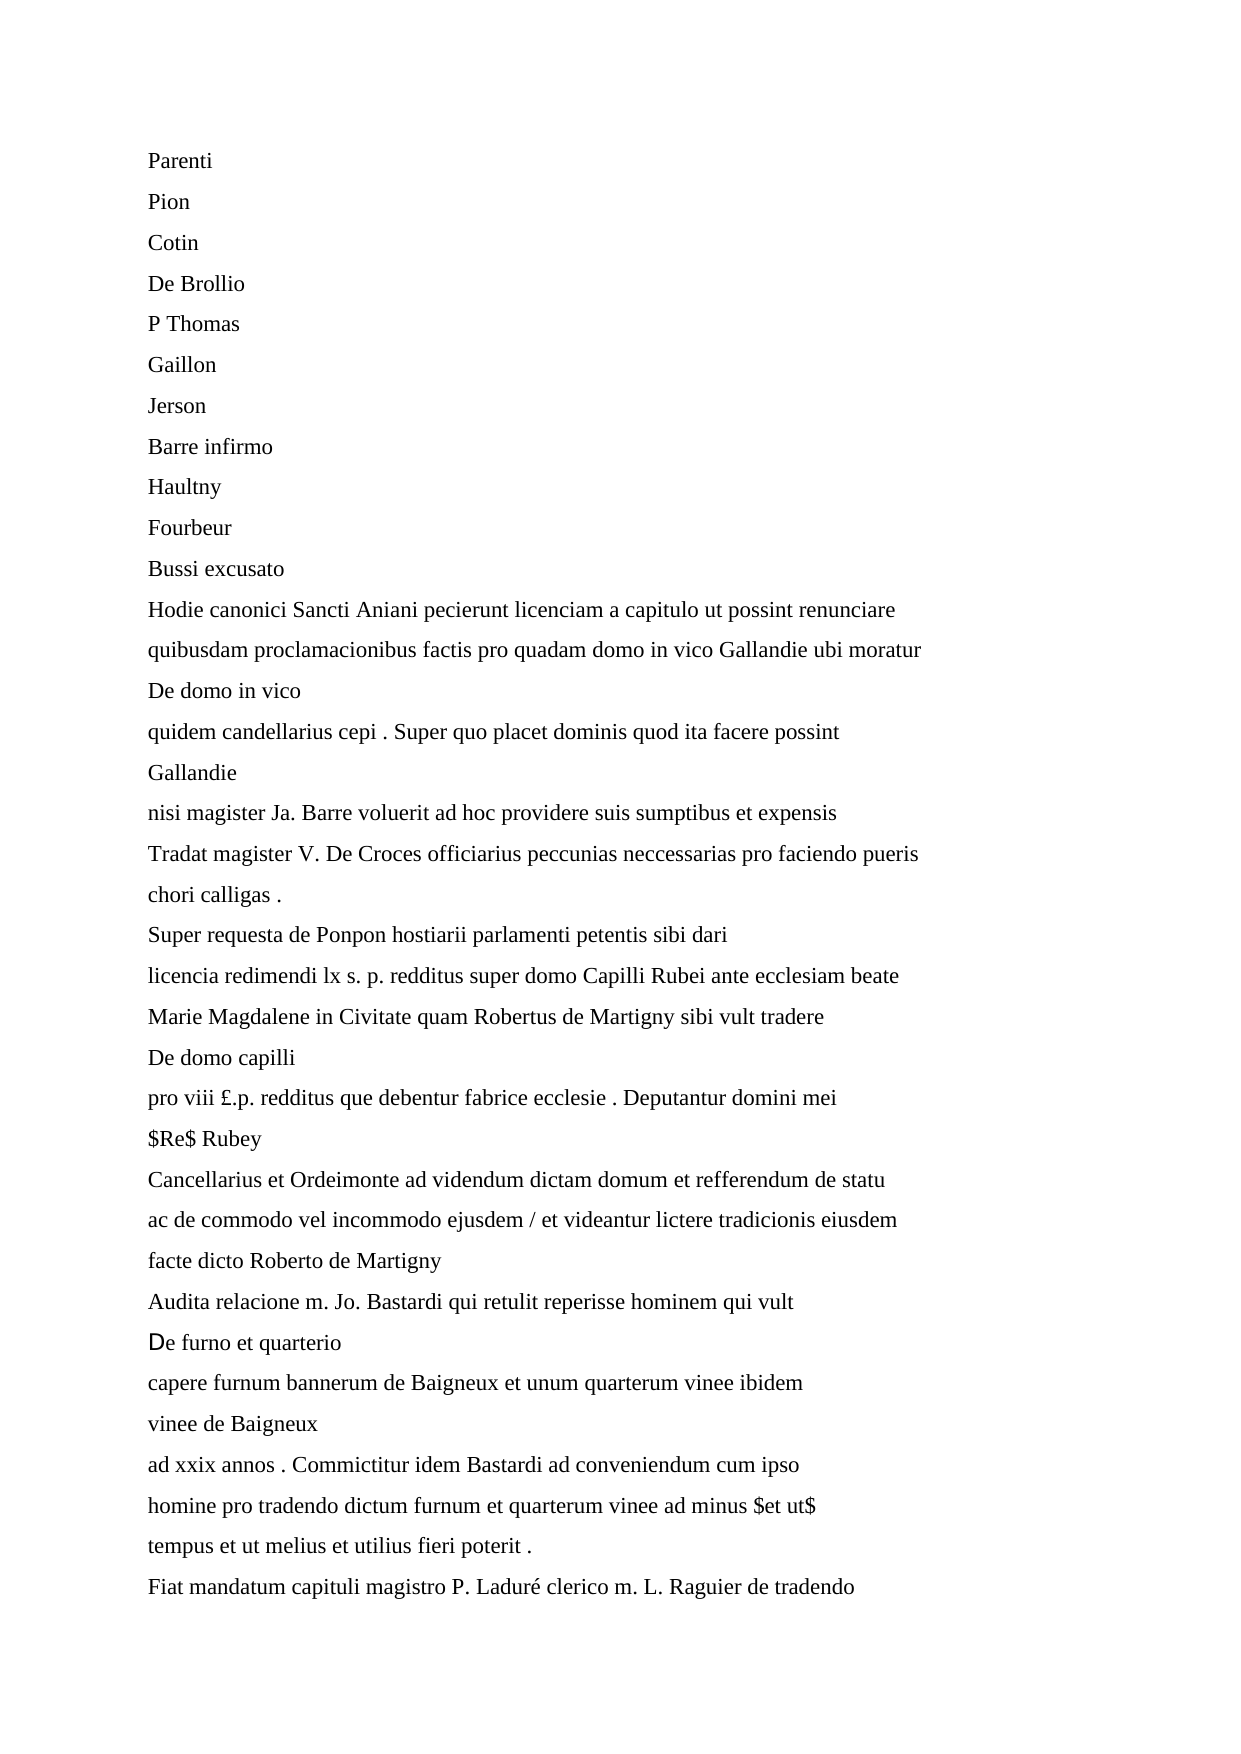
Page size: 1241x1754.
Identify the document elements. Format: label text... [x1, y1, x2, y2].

text vinee de Baigneux [148, 1410, 1093, 1437]
text De domo in vico [148, 677, 1093, 703]
text capere furnum bannerum de Baigneux et unum quarterum vinee ibidem [148, 1369, 1093, 1396]
text facte dicto Roberto de Martigny [148, 1247, 1093, 1274]
text Fiat mandatum capituli magistro P. Laduré clerico m. L. Raguier de tradendo [148, 1573, 1093, 1599]
text quibusdam proclamacionibus factis pro quadam domo in vico Gallandie ubi moratur [148, 636, 1093, 663]
text De domo capilli [148, 1044, 1093, 1070]
text quidem candellarius cepi . Super quo placet dominis quod ita facere possint [148, 718, 1093, 744]
text pro viii £.p. redditus que debentur fabrice ecclesie . Deputantur domini mei [148, 1084, 1093, 1111]
text nisi magister Ja. Barre voluerit ad hoc providere suis sumptibus et expensis [148, 799, 1093, 826]
text Super requesta de Ponpon hostiarii parlamenti petentis sibi dari [148, 921, 1093, 948]
text Tradat magister V. De Croces officiarius peccunias neccessarias pro faciendo pueris [148, 840, 1093, 866]
text Marie Magdalene in Civitate quam Robertus de Martigny sibi vult tradere [148, 1003, 1093, 1029]
text Cancellarius et Ordeimonte ad videndum dictam domum et refferendum de statu [148, 1166, 1093, 1192]
text Pion [148, 188, 1093, 215]
text $Re$ Rubey [148, 1125, 1093, 1151]
text Jerson [148, 392, 1093, 418]
text Bussi excusato [148, 555, 1093, 581]
text Gaillon [148, 351, 1093, 378]
text Gallandie [148, 758, 1093, 785]
text Parenti [148, 148, 1093, 174]
text ᗞe furno et quarterio [148, 1329, 1093, 1355]
text tempus et ut melius et utilius fieri poterit . [148, 1532, 1093, 1559]
text P Thomas [148, 311, 1093, 337]
text De Brollio [148, 270, 1093, 296]
text Hodie canonici Sancti Aniani pecierunt licenciam a capitulo ut possint renunciare [148, 596, 1093, 622]
text homine pro tradendo dictum furnum et quarterum vinee ad minus $et ut$ [148, 1492, 1093, 1518]
text Fourbeur [148, 514, 1093, 541]
text chori calligas . [148, 881, 1093, 907]
text licencia redimendi lx s. p. redditus super domo Capilli Rubei ante ecclesiam beate [148, 962, 1093, 988]
text Cotin [148, 229, 1093, 255]
text ac de commodo vel incommodo ejusdem / et videantur lictere tradicionis eiusdem [148, 1207, 1093, 1233]
text Audita relacione m. Jo. Bastardi qui retulit reperisse hominem qui vult [148, 1288, 1093, 1314]
text Haultny [148, 473, 1093, 500]
text ad xxix annos . Commictitur idem Bastardi ad conveniendum cum ipso [148, 1451, 1093, 1477]
text Barre infirmo [148, 433, 1093, 459]
